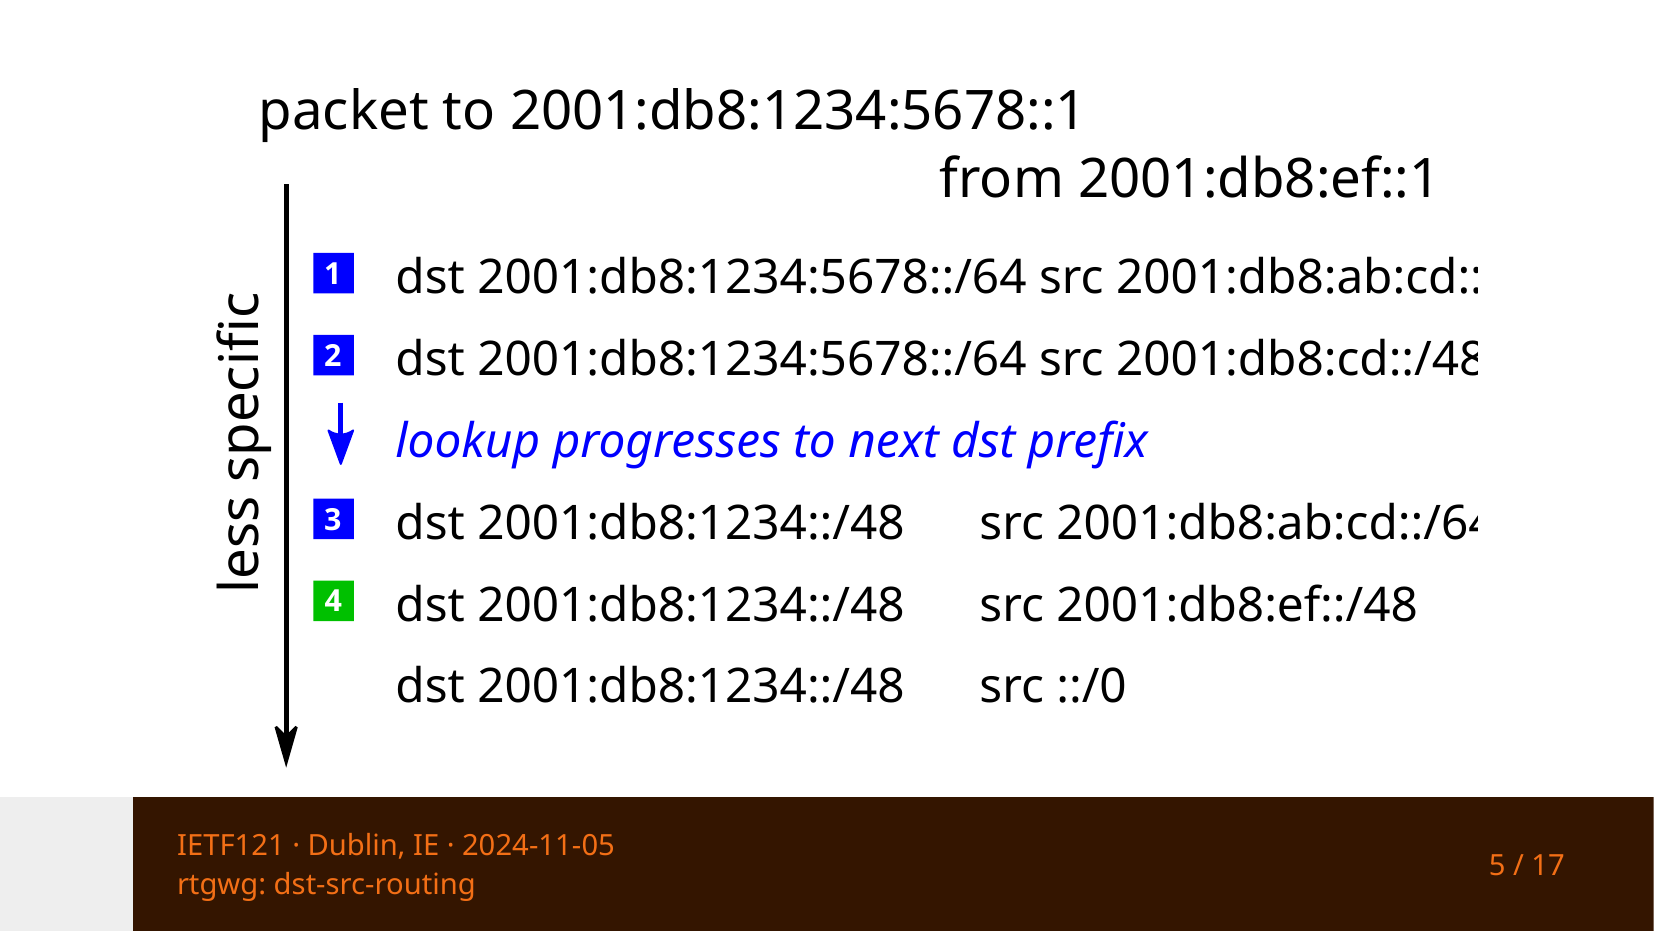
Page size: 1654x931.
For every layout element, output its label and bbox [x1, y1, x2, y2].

picture [216, 88, 1478, 768]
